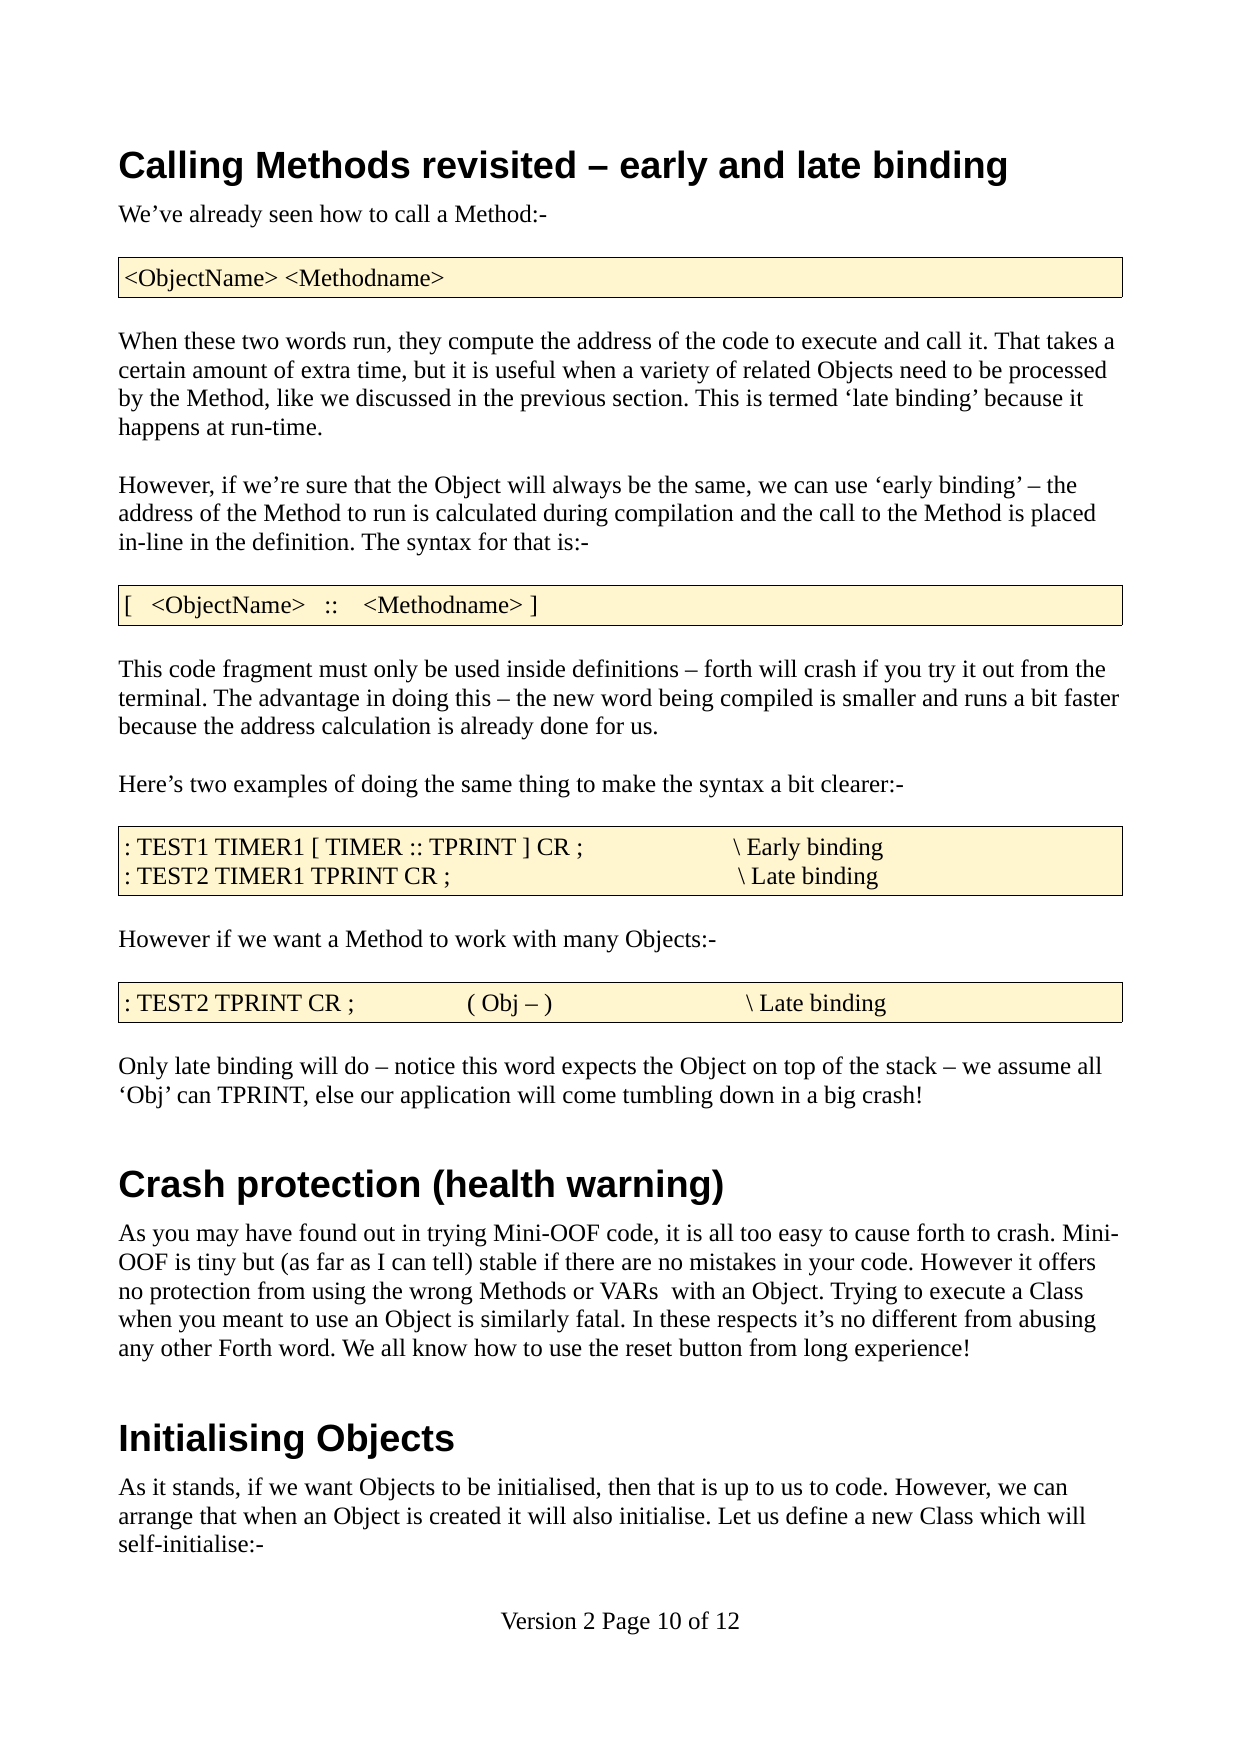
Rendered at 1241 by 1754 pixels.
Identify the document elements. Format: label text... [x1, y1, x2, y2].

text When these two words run, they compute the address of the code to execute and call it. That takes a certain amount of extra time, but it is useful when a variety of related Objects need to be processed by the Method, like we discussed in the previous section. This is termed ‘late binding’ because it happens at run-time. [118, 326, 1122, 441]
table_header : TEST1 TIMER1 [ TIMER :: TPRINT ] CR ; \ Early binding : TEST2 TIMER1 TPRINT CR ; \ Late binding [119, 827, 1122, 895]
subtitle Initialising Objects [118, 1416, 1122, 1459]
text As you may have found out in trying Mini-OOF code, it is all too easy to cause forth to crash. Mini-OOF is tiny but (as far as I can tell) stable if there are no mistakes in your code. However it offers no protection from using the wrong Methods or VARs with an Object. Trying to execute a Class when you meant to use an Object is similarly fatal. In these respects it’s no different from abusing any other Forth word. We all know how to use the reset button from long experience! [118, 1218, 1122, 1362]
text As it stands, if we want Objects to be initialised, then that is up to us to code. However, we can arrange that when an Object is created it will also initialise. Let us define a new Class which will self-initialise:- [118, 1472, 1122, 1558]
subtitle Crash protection (health warning) [118, 1162, 1122, 1206]
text We’ve already seen how to call a Method:- [118, 199, 1122, 228]
table_header <ObjectName> <Methodname> [119, 258, 1122, 297]
subtitle Calling Methods revisited – early and late binding [118, 143, 1122, 187]
text However if we want a Method to work with many Objects:- [118, 924, 1122, 953]
text However, if we’re sure that the Object will always be the same, we can use ‘early binding’ – the address of the Method to run is calculated during compilation and the call to the Method is placed in-line in the definition. The syntax for that is:- [118, 470, 1122, 556]
text Only late binding will do – notice this word expects the Object on top of the stack – we assume all ‘Obj’ can TPRINT, else our application will come tumbling down in a big crash! [118, 1051, 1122, 1108]
text Here’s two examples of doing the same thing to make the syntax a bit clearer:- [118, 769, 1122, 798]
table_header [ <ObjectName> :: <Methodname> ] [119, 586, 1122, 625]
table_header : TEST2 TPRINT CR ; ( Obj – ) \ Late binding [119, 983, 1122, 1022]
text This code fragment must only be used inside definitions – forth will crash if you try it out from the terminal. The advantage in doing this – the new word being compiled is smaller and runs a bit faster because the address calculation is already done for us. [118, 654, 1122, 740]
